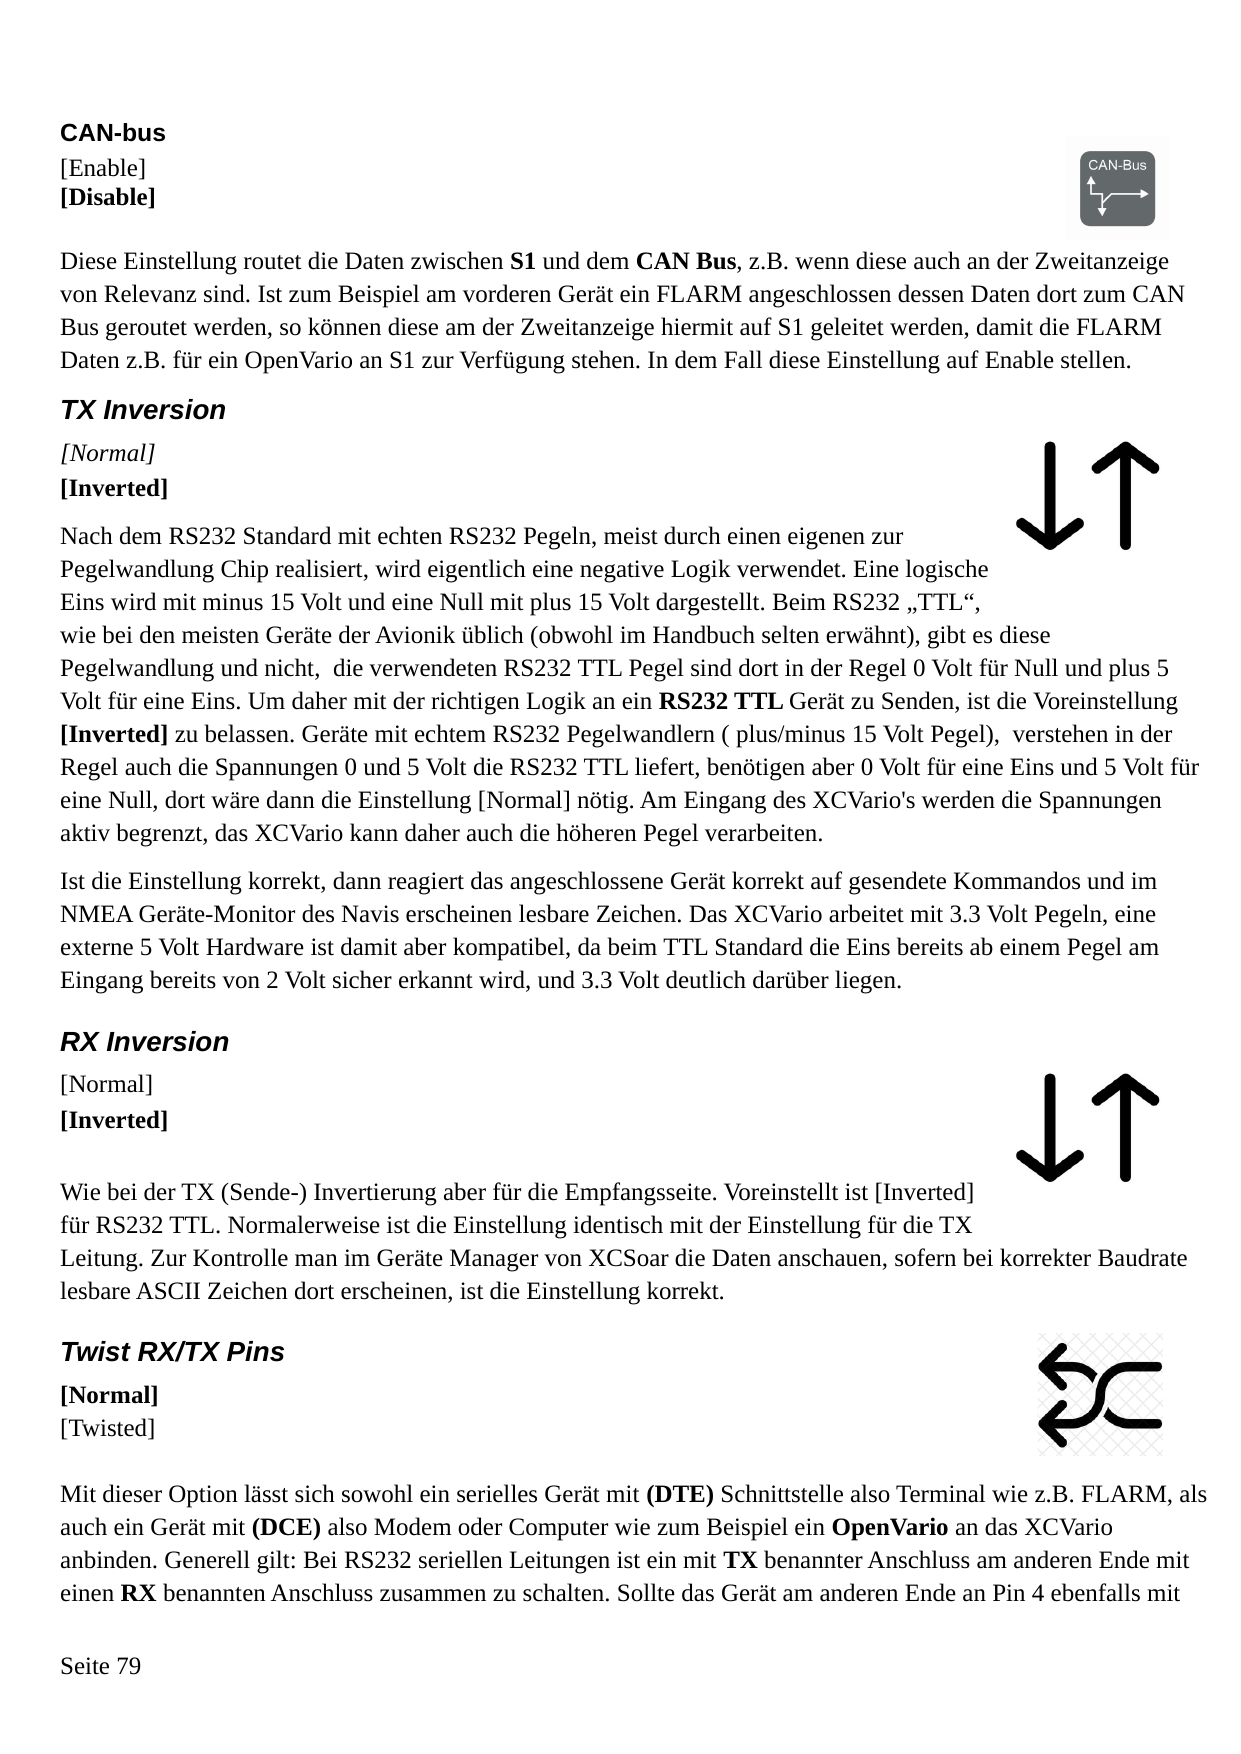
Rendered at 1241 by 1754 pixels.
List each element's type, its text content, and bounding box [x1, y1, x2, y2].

text Ist die Einstellung korrekt, dann reagiert das angeschlossene Gerät korrekt auf gesendete Kommandos und im NMEA Geräte-Monitor des Navis erscheinen lesbare Zeichen. Das XCVario arbeitet mit 3.3 Volt Pegeln, eine externe 5 Volt Hardware ist damit aber kompatibel, da beim TTL Standard die Eins bereits ab einem Pegel am Eingang bereits von 2 Volt sicher erkannt wird, und 3.3 Volt deutlich darüber liegen. [60, 866, 1207, 994]
text [1170, 153, 1207, 182]
text [Twisted] [60, 1413, 1037, 1442]
subtitle TX Inversion [60, 393, 1207, 425]
subtitle Twist RX/TX Pins [60, 1336, 1037, 1368]
text [1178, 438, 1207, 467]
text [Inverted] [60, 473, 1002, 502]
picture [1002, 405, 1178, 587]
text [1163, 1413, 1207, 1442]
text [Normal] [60, 1380, 1037, 1409]
text [1178, 473, 1207, 502]
text Nach dem RS232 Standard mit echten RS232 Pegeln, meist durch einen eigenen zur Pegelwandlung Chip realisiert, wird eigentlich eine negative Logik verwendet. Eine logische Eins wird mit minus 15 Volt und eine Null mit plus 15 Volt dargestellt. Beim RS232 „TTL“, wie bei den meisten Geräte der Avionik üblich (obwohl im Handbuch selten erwähnt), gibt es diese Pegelwandlung und nicht, die verwendeten RS232 TTL Pegel sind dort in der Regel 0 Volt für Null und plus 5 Volt für eine Eins. Um daher mit der richtigen Logik an ein RS232 TTL Gerät zu Senden, ist die Voreinstellung [Inverted] zu belassen. Geräte mit echtem RS232 Pegelwandlern ( plus/minus 15 Volt Pegel), verstehen in der Regel auch die Spannungen 0 und 5 Volt die RS232 TTL liefert, benötigen aber 0 Volt für eine Eins und 5 Volt für eine Null, dort wäre dann die Einstellung [Normal] nötig. Am Eingang des XCVario's werden die Spannungen aktiv begrenzt, das XCVario kann daher auch die höheren Pegel verarbeiten. [60, 521, 1207, 847]
text [Normal] [60, 1069, 1002, 1098]
text [Inverted] [60, 1105, 1002, 1134]
text Wie bei der TX (Sende-) Invertierung aber für die Empfangsseite. Voreinstellt ist [Inverted] für RS232 TTL. Normalerweise ist die Einstellung identisch mit der Einstellung für die TX Leitung. Zur Kontrolle man im Geräte Manager von XCSoar die Daten anschauen, sofern bei korrekter Baudrate lesbare ASCII Zeichen dort erscheinen, ist die Einstellung korrekt. [60, 1177, 1207, 1304]
text [Enable] [60, 153, 1065, 182]
subtitle RX Inversion [60, 1025, 1207, 1057]
text [1170, 182, 1207, 210]
text [1178, 1105, 1207, 1134]
text [Disable] [60, 182, 1065, 210]
picture [1002, 1036, 1178, 1219]
text Diese Einstellung routet die Daten zwischen S1 und dem CAN Bus, z.B. wenn diese auch an der Zweitanzeige von Relevanz sind. Ist zum Beispiel am vorderen Gerät ein FLARM angeschlossen dessen Daten dort zum CAN Bus geroutet werden, so können diese am der Zweitanzeige hiermit auf S1 geleitet werden, damit die FLARM Daten z.B. für ein OpenVario an S1 zur Verfügung stehen. In dem Fall diese Einstellung auf Enable stellen. [60, 246, 1207, 374]
text [1178, 1069, 1207, 1098]
subtitle [1163, 1336, 1207, 1368]
text [Normal] [60, 438, 1002, 467]
picture [1037, 1333, 1163, 1456]
subtitle CAN-bus [60, 118, 1207, 147]
picture [1065, 136, 1170, 241]
text [1163, 1380, 1207, 1409]
text Mit dieser Option lässt sich sowohl ein serielles Gerät mit (DTE) Schnittstelle also Terminal wie z.B. FLARM, als auch ein Gerät mit (DCE) also Modem oder Computer wie zum Beispiel ein OpenVario an das XCVario anbinden. Generell gilt: Bei RS232 seriellen Leitungen ist ein mit TX benannter Anschluss am anderen Ende mit einen RX benannten Anschluss zusammen zu schalten. Sollte das Gerät am anderen Ende an Pin 4 ebenfalls mit [60, 1479, 1207, 1607]
